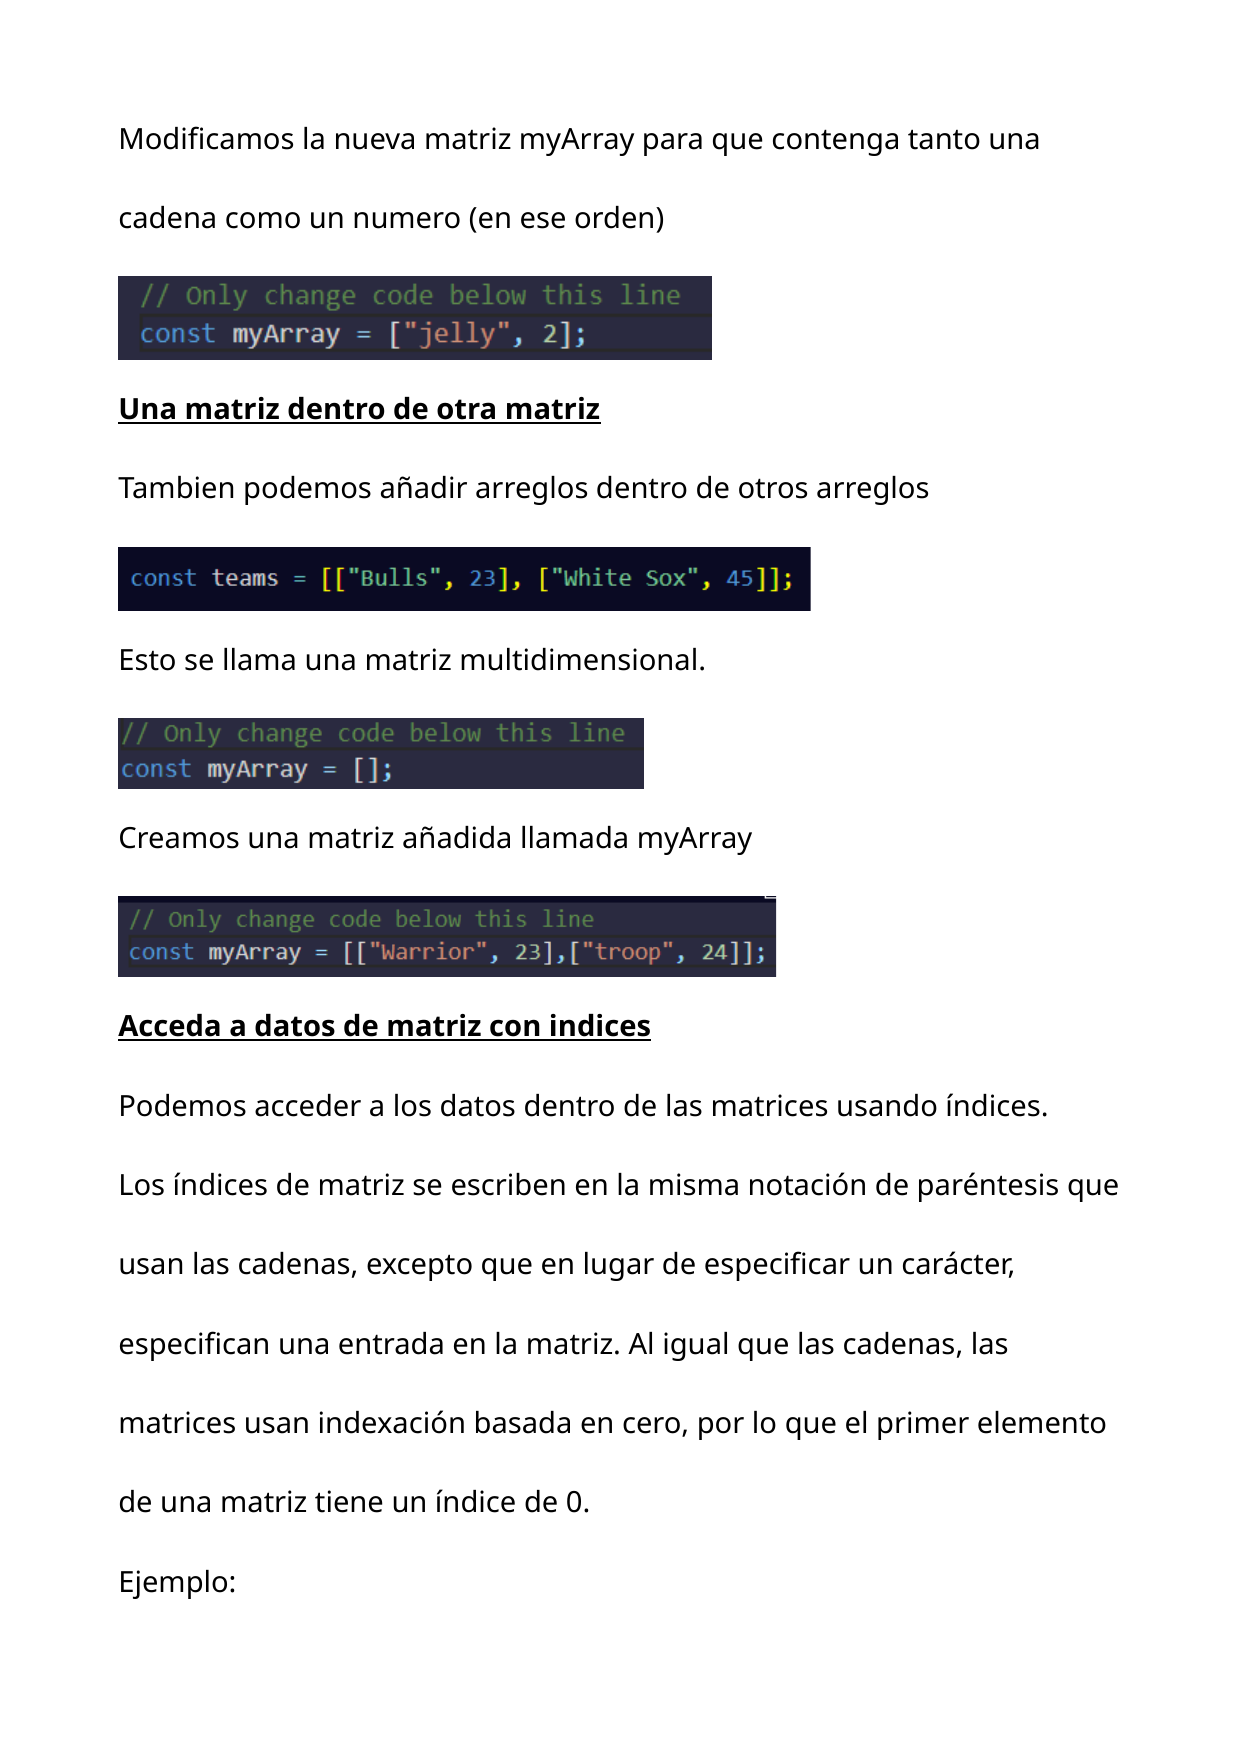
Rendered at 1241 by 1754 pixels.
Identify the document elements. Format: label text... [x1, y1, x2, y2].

text Una matriz dentro de otra matriz [118, 388, 1122, 428]
text Modificamos la nueva matriz myArray para que contenga tanto una cadena como un numero (en ese orden) [118, 118, 1122, 237]
text Podemos acceder a los datos dentro de las matrices usando índices. [118, 1085, 1122, 1124]
text Acceda a datos de matriz con indices [118, 1006, 1122, 1045]
text Creamos una matriz añadida llamada myArray [118, 817, 1122, 857]
text Esto se llama una matriz multidimensional. [118, 639, 1122, 678]
text Tambien podemos añadir arreglos dentro de otros arreglos [118, 468, 1122, 507]
text Los índices de matriz se escriben en la misma notación de paréntesis que usan las cadenas, excepto que en lugar de especificar un carácter, especifican una entrada en la matriz. Al igual que las cadenas, las matrices usan indexación basada en cero, por lo que el primer elemento de una matriz tiene un índice de 0. [118, 1164, 1122, 1521]
text Ejemplo: [118, 1561, 1122, 1601]
